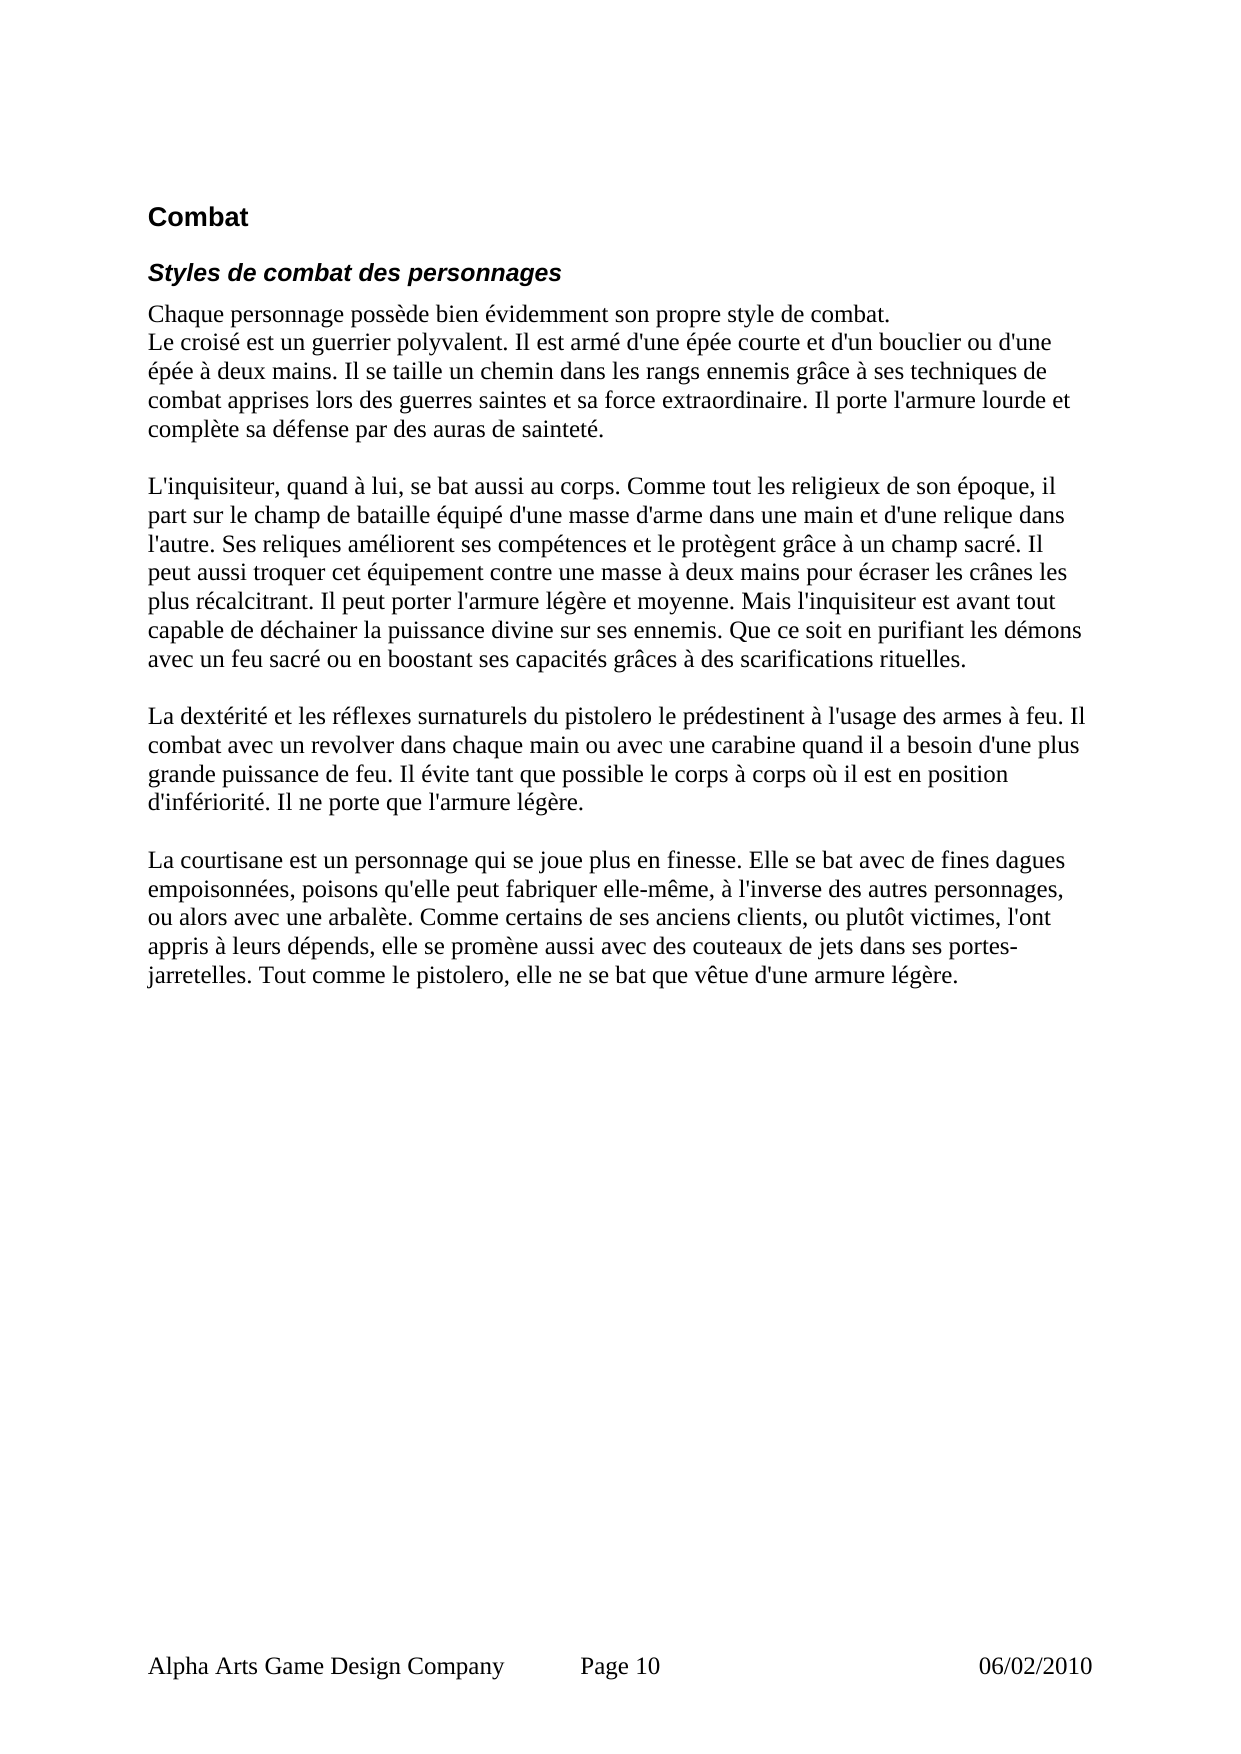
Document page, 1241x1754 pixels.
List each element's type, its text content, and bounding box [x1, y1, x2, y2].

text Le croisé est un guerrier polyvalent. Il est armé d'une épée courte et d'un bouclier ou d'une épée à deux mains. Il se taille un chemin dans les rangs ennemis grâce à ses techniques de combat apprises lors des guerres saintes et sa force extraordinaire. Il porte l'armure lourde et complète sa défense par des auras de sainteté. [148, 327, 1092, 442]
text L'inquisiteur, quand à lui, se bat aussi au corps. Comme tout les religieux de son époque, il part sur le champ de bataille équipé d'une masse d'arme dans une main et d'une relique dans l'autre. Ses reliques améliorent ses compétences et le protègent grâce à un champ sacré. Il peut aussi troquer cet équipement contre une masse à deux mains pour écraser les crânes les plus récalcitrant. Il peut porter l'armure légère et moyenne. Mais l'inquisiteur est avant tout capable de déchainer la puissance divine sur ses ennemis. Que ce soit en purifiant les démons avec un feu sacré ou en boostant ses capacités grâces à des scarifications rituelles. [148, 471, 1092, 672]
subtitle Styles de combat des personnages [148, 258, 1092, 286]
text La dextérité et les réflexes surnaturels du pistolero le prédestinent à l'usage des armes à feu. Il combat avec un revolver dans chaque main ou avec une carabine quand il a besoin d'une plus grande puissance de feu. Il évite tant que possible le corps à corps où il est en position d'infériorité. Il ne porte que l'armure légère. [148, 701, 1092, 816]
text Chaque personnage possède bien évidemment son propre style de combat. [148, 299, 1092, 327]
subtitle Combat [148, 201, 1092, 233]
text La courtisane est un personnage qui se joue plus en finesse. Elle se bat avec de fines dagues empoisonnées, poisons qu'elle peut fabriquer elle-même, à l'inverse des autres personnages, ou alors avec une arbalète. Comme certains de ses anciens clients, ou plutôt victimes, l'ont appris à leurs dépends, elle se promène aussi avec des couteaux de jets dans ses portes-jarretelles. Tout comme le pistolero, elle ne se bat que vêtue d'une armure légère. [148, 845, 1092, 989]
